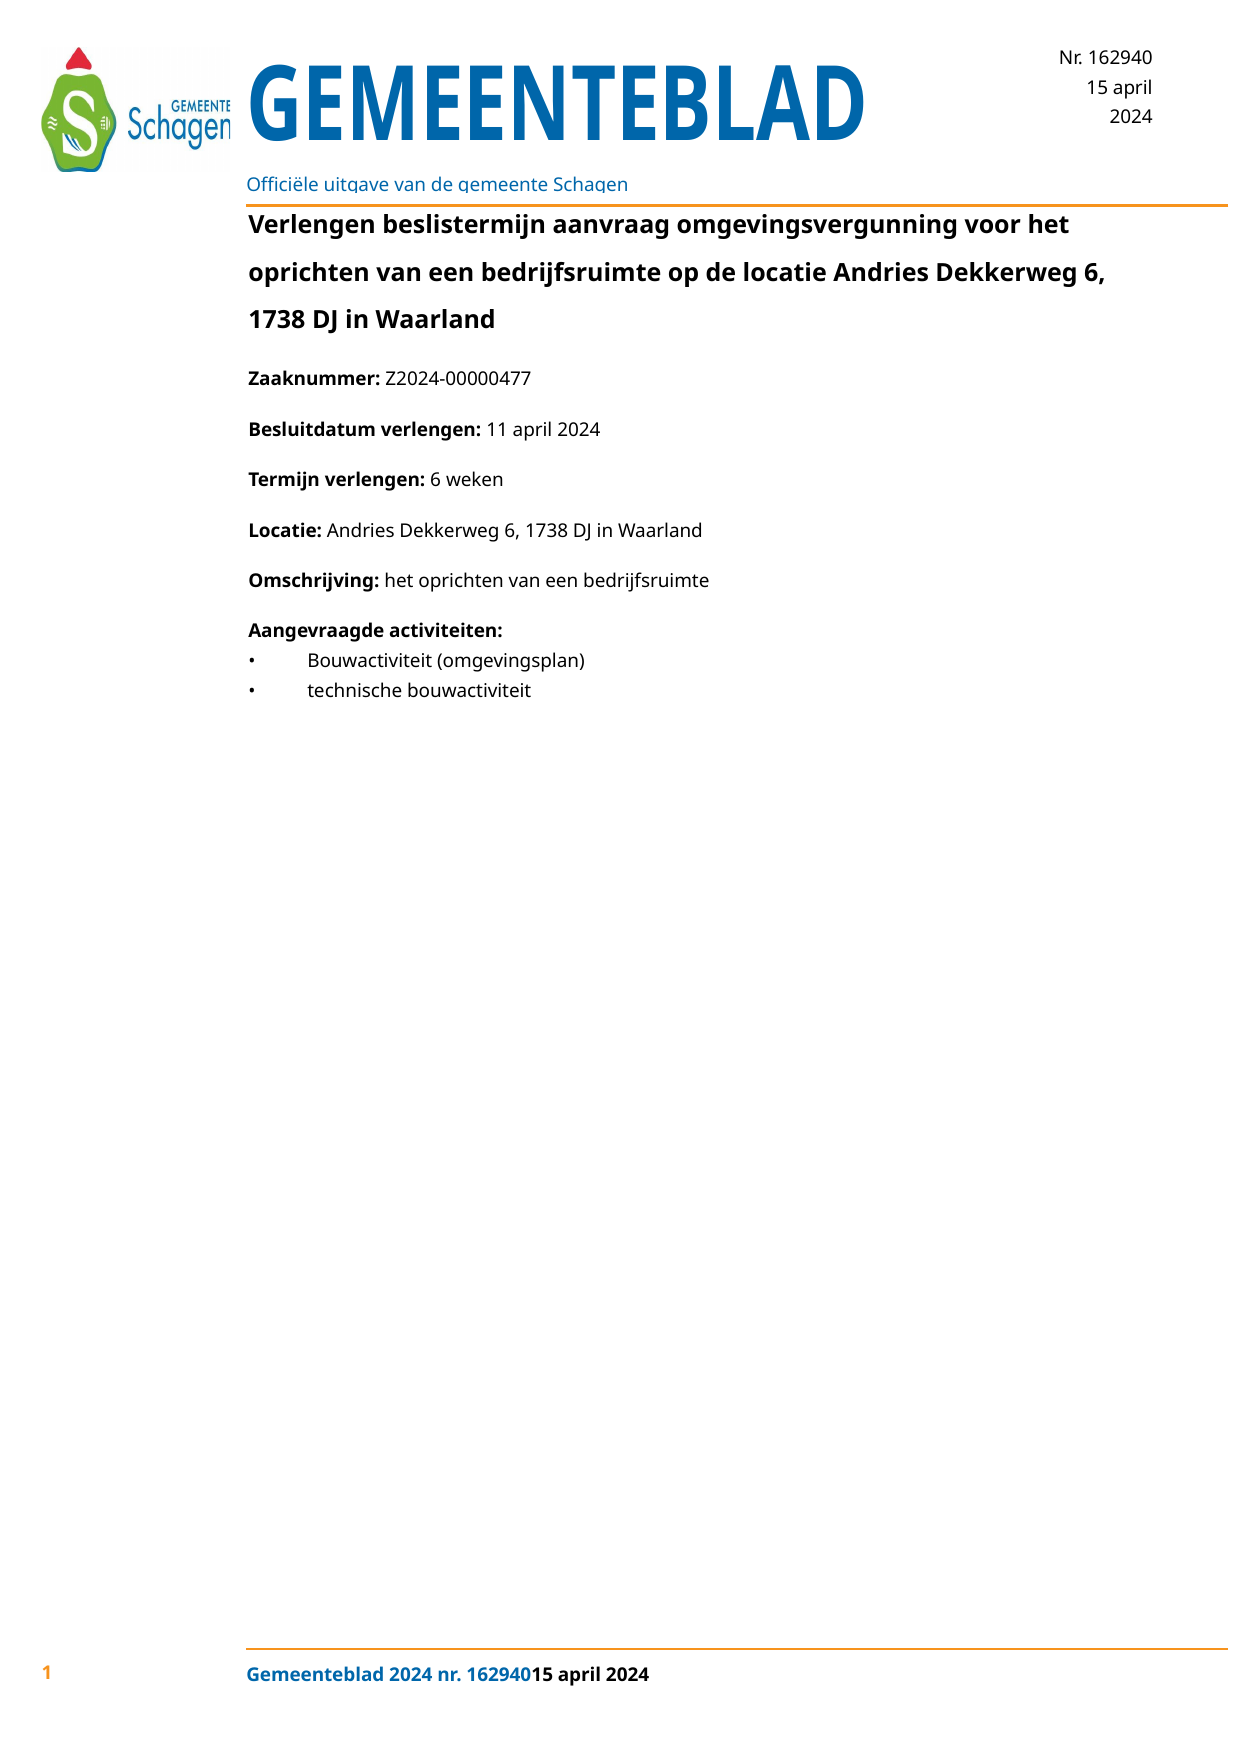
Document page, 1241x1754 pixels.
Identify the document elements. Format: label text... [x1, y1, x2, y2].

picture [41, 47, 231, 172]
text Zaaknummer: Z2024-00000477 [248, 366, 1152, 391]
text Omschrijving: het oprichten van een bedrijfsruimte [248, 567, 1152, 593]
text Locatie: Andries Dekkerweg 6, 1738 DJ in Waarland [248, 517, 1152, 542]
list technische bouwactiviteit [248, 677, 1152, 702]
text Besluitdatum verlengen: 11 april 2024 [248, 416, 1152, 442]
text Verlengen beslistermijn aanvraag omgevingsvergunning voor het oprichten van een bedrijfsruimte op de locatie Andries Dekkerweg 6, 1738 DJ in Waarland [248, 207, 1152, 336]
text Aangevraagde activiteiten: [248, 618, 1152, 643]
list Bouwactiviteit (omgevingsplan) [248, 647, 1152, 673]
text Termijn verlengen: 6 weken [248, 466, 1152, 492]
